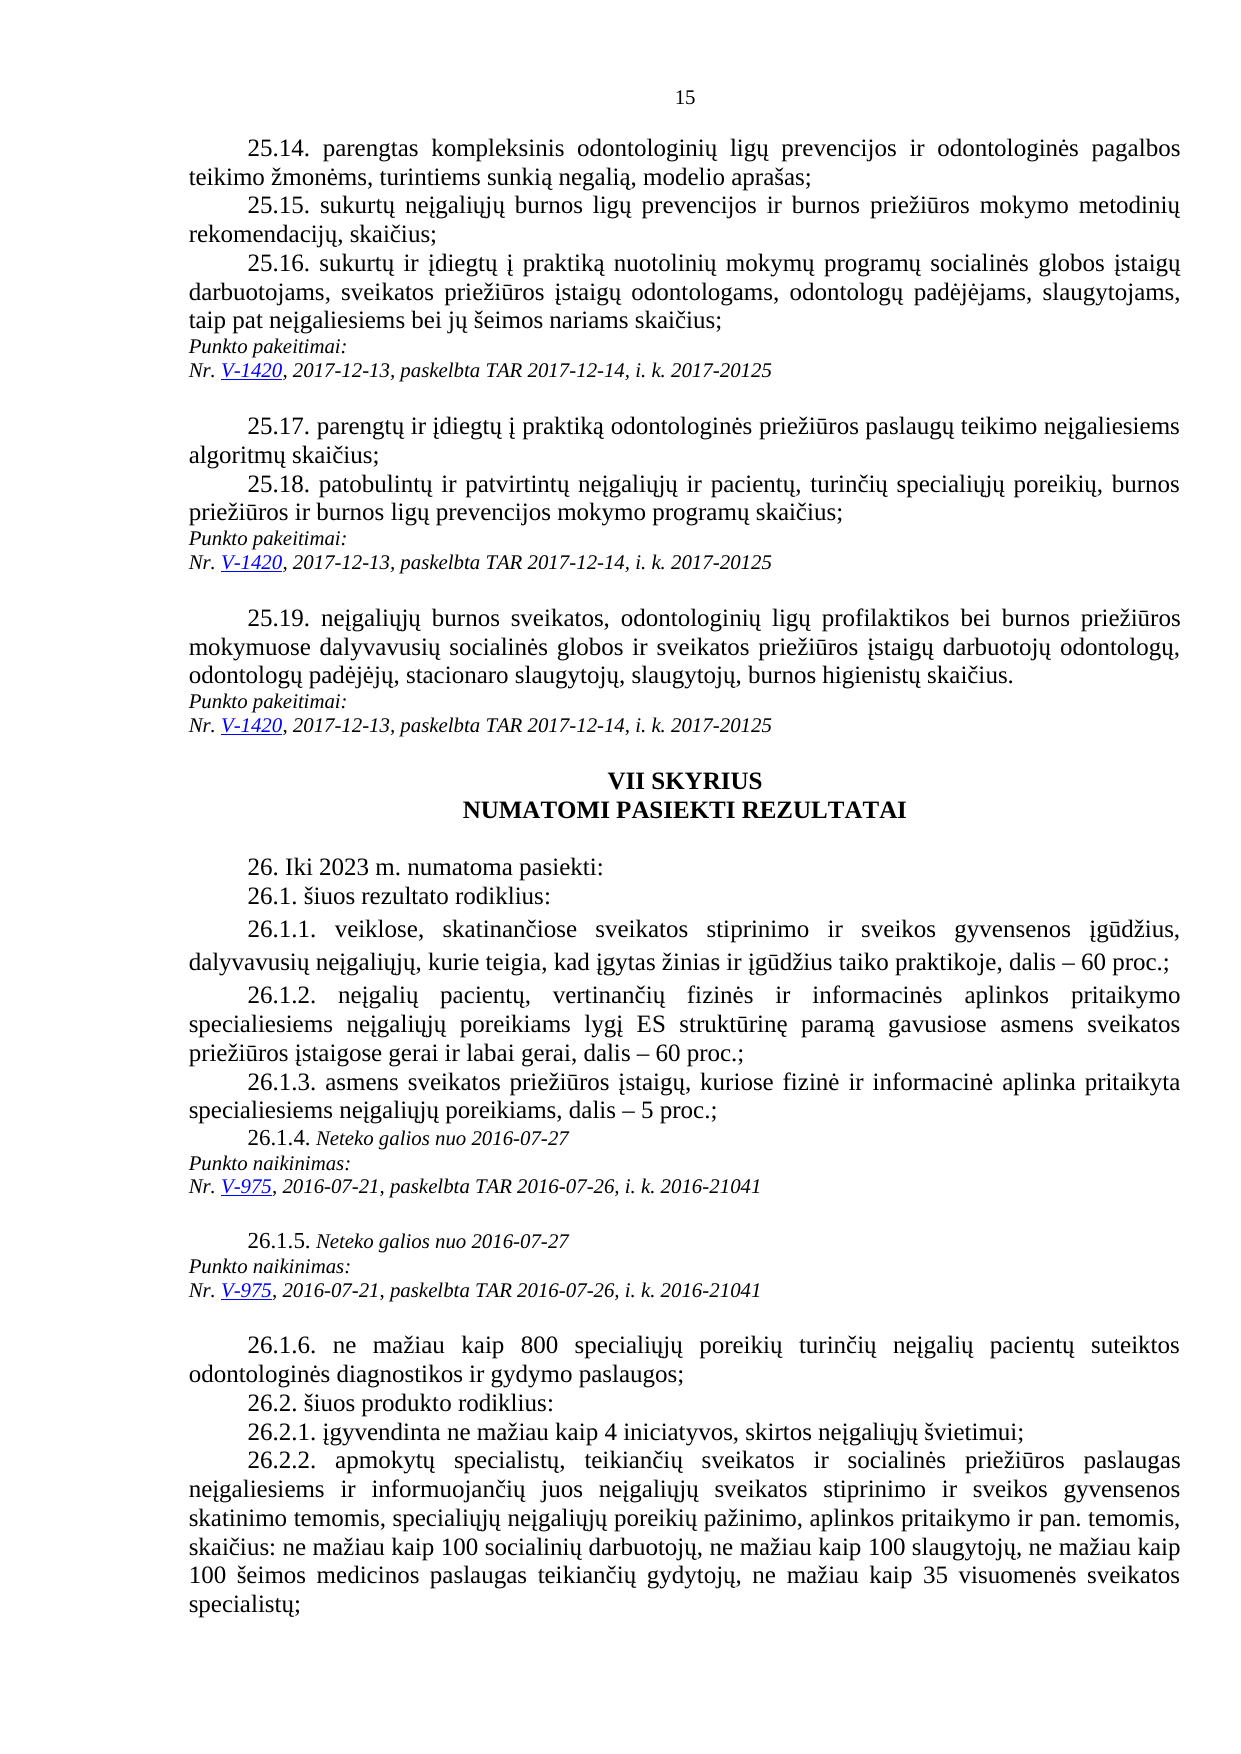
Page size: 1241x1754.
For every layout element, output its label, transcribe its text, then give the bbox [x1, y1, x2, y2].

text 26.1.5. Neteko galios nuo 2016-07-27 [188, 1227, 1181, 1254]
text 26.2.1. įgyvendinta ne mažiau kaip 4 iniciatyvos, skirtos neįgaliųjų švietimui; [188, 1417, 1181, 1446]
text Punkto pakeitimai: [188, 526, 1181, 550]
text 26.2. šiuos produkto rodiklius: [188, 1388, 1181, 1417]
text 25.16. sukurtų ir įdiegtų į praktiką nuotolinių mokymų programų socialinės globos įstaigų darbuotojams, sveikatos priežiūros įstaigų odontologams, odontologų padėjėjams, slaugytojams, taip pat neįgaliesiems bei jų šeimos nariams skaičius; [188, 248, 1181, 334]
text 25.15. sukurtų neįgaliųjų burnos ligų prevencijos ir burnos priežiūros mokymo metodinių rekomendacijų, skaičius; [188, 191, 1181, 248]
text 26.1.3. asmens sveikatos priežiūros įstaigų, kuriose fizinė ir informacinė aplinka pritaikyta specialiesiems neįgaliųjų poreikiams, dalis – 5 proc.; [188, 1067, 1181, 1124]
text 26.1.2. neįgalių pacientų, vertinančių fizinės ir informacinės aplinkos pritaikymo specialiesiems neįgaliųjų poreikiams lygį ES struktūrinę paramą gavusiose asmens sveikatos priežiūros įstaigose gerai ir labai gerai, dalis – 60 proc.; [188, 980, 1181, 1067]
text Punkto naikinimas: [188, 1254, 1181, 1278]
text 26.2.2. apmokytų specialistų, teikiančių sveikatos ir socialinės priežiūros paslaugas neįgaliesiems ir informuojančių juos neįgaliųjų sveikatos stiprinimo ir sveikos gyvensenos skatinimo temomis, specialiųjų neįgaliųjų poreikių pažinimo, aplinkos pritaikymo ir pan. temomis, skaičius: ne mažiau kaip 100 socialinių darbuotojų, ne mažiau kaip 100 slaugytojų, ne mažiau kaip 100 šeimos medicinos paslaugas teikiančių gydytojų, ne mažiau kaip 35 visuomenės sveikatos specialistų; [188, 1446, 1181, 1618]
text Nr. V-975, 2016-07-21, paskelbta TAR 2016-07-26, i. k. 2016-21041 [188, 1174, 1181, 1198]
text NUMATOMI PASIEKTI REZULTATAI [188, 795, 1181, 824]
text 26.1.4. Neteko galios nuo 2016-07-27 [188, 1124, 1181, 1150]
text 26.1.1. veiklose, skatinančiose sveikatos stiprinimo ir sveikos gyvensenos įgūdžius, dalyvavusių neįgaliųjų, kurie teigia, kad įgytas žinias ir įgūdžius taiko praktikoje, dalis – 60 proc.; [188, 914, 1181, 976]
text 25.14. parengtas kompleksinis odontologinių ligų prevencijos ir odontologinės pagalbos teikimo žmonėms, turintiems sunkią negalią, modelio aprašas; [188, 133, 1181, 191]
text 26. Iki 2023 m. numatoma pasiekti: [188, 852, 1181, 881]
text 25.17. parengtų ir įdiegtų į praktiką odontologinės priežiūros paslaugų teikimo neįgaliesiems algoritmų skaičius; [188, 411, 1181, 469]
text Nr. V-975, 2016-07-21, paskelbta TAR 2016-07-26, i. k. 2016-21041 [188, 1278, 1181, 1302]
text Punkto pakeitimai: [188, 689, 1181, 713]
text 26.1.6. ne mažiau kaip 800 specialiųjų poreikių turinčių neįgalių pacientų suteiktos odontologinės diagnostikos ir gydymo paslaugos; [188, 1331, 1181, 1388]
text VII SKYRIUS [188, 766, 1181, 795]
text 25.19. neįgaliųjų burnos sveikatos, odontologinių ligų profilaktikos bei burnos priežiūros mokymuose dalyvavusių socialinės globos ir sveikatos priežiūros įstaigų darbuotojų odontologų, odontologų padėjėjų, stacionaro slaugytojų, slaugytojų, burnos higienistų skaičius. [188, 603, 1181, 689]
text 25.18. patobulintų ir patvirtintų neįgaliųjų ir pacientų, turinčių specialiųjų poreikių, burnos priežiūros ir burnos ligų prevencijos mokymo programų skaičius; [188, 469, 1181, 526]
text Punkto pakeitimai: [188, 334, 1181, 358]
text Nr. V-1420, 2017-12-13, paskelbta TAR 2017-12-14, i. k. 2017-20125 [188, 713, 1181, 737]
text Nr. V-1420, 2017-12-13, paskelbta TAR 2017-12-14, i. k. 2017-20125 [188, 358, 1181, 382]
text 26.1. šiuos rezultato rodiklius: [247, 881, 1181, 910]
text Punkto naikinimas: [188, 1150, 1181, 1174]
text Nr. V-1420, 2017-12-13, paskelbta TAR 2017-12-14, i. k. 2017-20125 [188, 550, 1181, 574]
